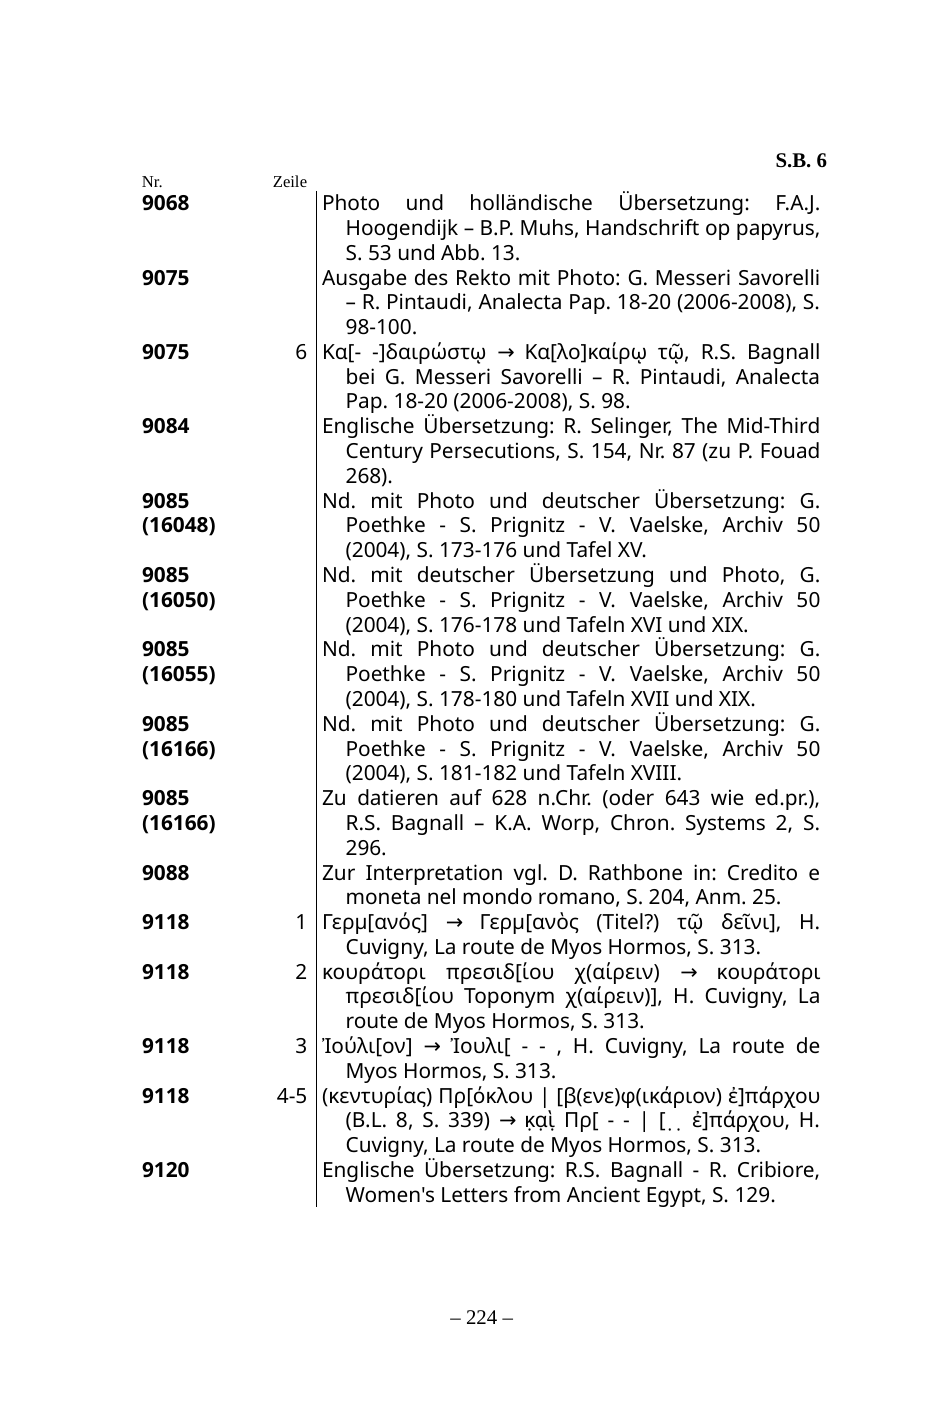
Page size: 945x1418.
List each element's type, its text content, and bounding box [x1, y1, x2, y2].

table_cell [224, 414, 316, 488]
table_cell Photo und holländische Übersetzung: F.A.J. Hoogendijk – B.P. Muhs, Handschrift op papyrus, S. 53 und Abb. 13. [317, 191, 827, 265]
table_cell 2 [224, 959, 316, 1034]
table_cell 9118 [136, 910, 224, 959]
table_cell 6 [224, 340, 316, 414]
table_cell Englische Übersetzung: R. Selinger, The Mid-Third Century Persecutions, S. 154, Nr. 87 (zu P. Fouad 268). [317, 414, 827, 488]
table_cell 9068 [136, 191, 224, 265]
table_cell Κα[- -]δαιρώστῳ → Κα[λο]καίρῳ τῷ, R.S. Bagnall bei G. Messeri Savorelli – R. Pintaudi, Analecta Pap. 18-20 (2006-2008), S. 98. [317, 340, 827, 414]
table_cell 9085 (16050) [136, 563, 224, 637]
table_cell [224, 191, 316, 265]
table_cell [224, 637, 316, 711]
table_cell 3 [224, 1034, 316, 1083]
table_cell 4-5 [224, 1083, 316, 1158]
table_cell 9118 [136, 1083, 224, 1158]
table_cell [224, 563, 316, 637]
table_cell Englische Übersetzung: R.S. Bagnall - R. Cribiore, Women's Letters from Ancient Egypt, S. 129. [317, 1158, 827, 1207]
table_cell Zu datieren auf 628 n.Chr. (oder 643 wie ed.pr.), R.S. Bagnall – K.A. Worp, Chron. Systems 2, S. 296. [317, 786, 827, 860]
table_cell [224, 488, 316, 563]
table_cell [224, 860, 316, 910]
table_cell 9118 [136, 959, 224, 1034]
table_cell 9075 [136, 340, 224, 414]
table_cell Nd. mit Photo und deutscher Übersetzung: G. Poethke - S. Prignitz - V. Vaelske, Archiv 50 (2004), S. 181-182 und Tafeln XVIII. [317, 711, 827, 786]
table_cell Nd. mit Photo und deutscher Übersetzung: G. Poethke - S. Prignitz - V. Vaelske, Archiv 50 (2004), S. 173-176 und Tafel XV. [317, 488, 827, 563]
table_cell [224, 1158, 316, 1207]
table_cell [224, 786, 316, 860]
table_cell 9084 [136, 414, 224, 488]
table_cell 9120 [136, 1158, 224, 1207]
table_cell [224, 711, 316, 786]
table_cell (κεντυρίας) Πρ[όκλου | [β(ενε)φ(ικάριον) ἐ]πάρχου (B.L. 8, S. 339) → κ̣α̣ὶ̣ Πρ[ - - | [ ̣ ̣ ἐ]πάρχου, H. Cuvigny, La route de Myos Hormos, S. 313. [317, 1083, 827, 1158]
table_cell 9085 (16166) [136, 711, 224, 786]
table_cell 9088 [136, 860, 224, 910]
table_cell 9118 [136, 1034, 224, 1083]
table_cell [224, 265, 316, 339]
table_cell κουράτορι πρεσιδ[ίου χ(αίρειν) → κουράτορι πρεσιδ[ίου Toponym χ(αίρειν)], H. Cuvigny, La route de Myos Hormos, S. 313. [317, 959, 827, 1034]
table_cell 9075 [136, 265, 224, 339]
table_cell 1 [224, 910, 316, 959]
table_cell Nd. mit Photo und deutscher Übersetzung: G. Poethke - S. Prignitz - V. Vaelske, Archiv 50 (2004), S. 178-180 und Tafeln XVII und XIX. [317, 637, 827, 711]
table_cell 9085 (16048) [136, 488, 224, 563]
table_cell Zur Interpretation vgl. D. Rathbone in: Credito e moneta nel mondo romano, S. 204, Anm. 25. [317, 860, 827, 910]
table_cell Γερμ[ανός] → Γερμ[ανὸς (Titel?) τῷ δεῖνι], H. Cuvigny, La route de Myos Hormos, S. 313. [317, 910, 827, 959]
table_cell 9085 (16055) [136, 637, 224, 711]
table_cell 9085 (16166) [136, 786, 224, 860]
table_cell Ἰούλι[ον] → Ἰουλι[ - - , H. Cuvigny, La route de Myos Hormos, S. 313. [317, 1034, 827, 1083]
table_cell Nd. mit deutscher Übersetzung und Photo, G. Poethke - S. Prignitz - V. Vaelske, Archiv 50 (2004), S. 176-178 und Tafeln XVI und XIX. [317, 563, 827, 637]
table_cell Ausgabe des Rekto mit Photo: G. Messeri Savorelli – R. Pintaudi, Analecta Pap. 18-20 (2006-2008), S. 98-100. [317, 265, 827, 339]
